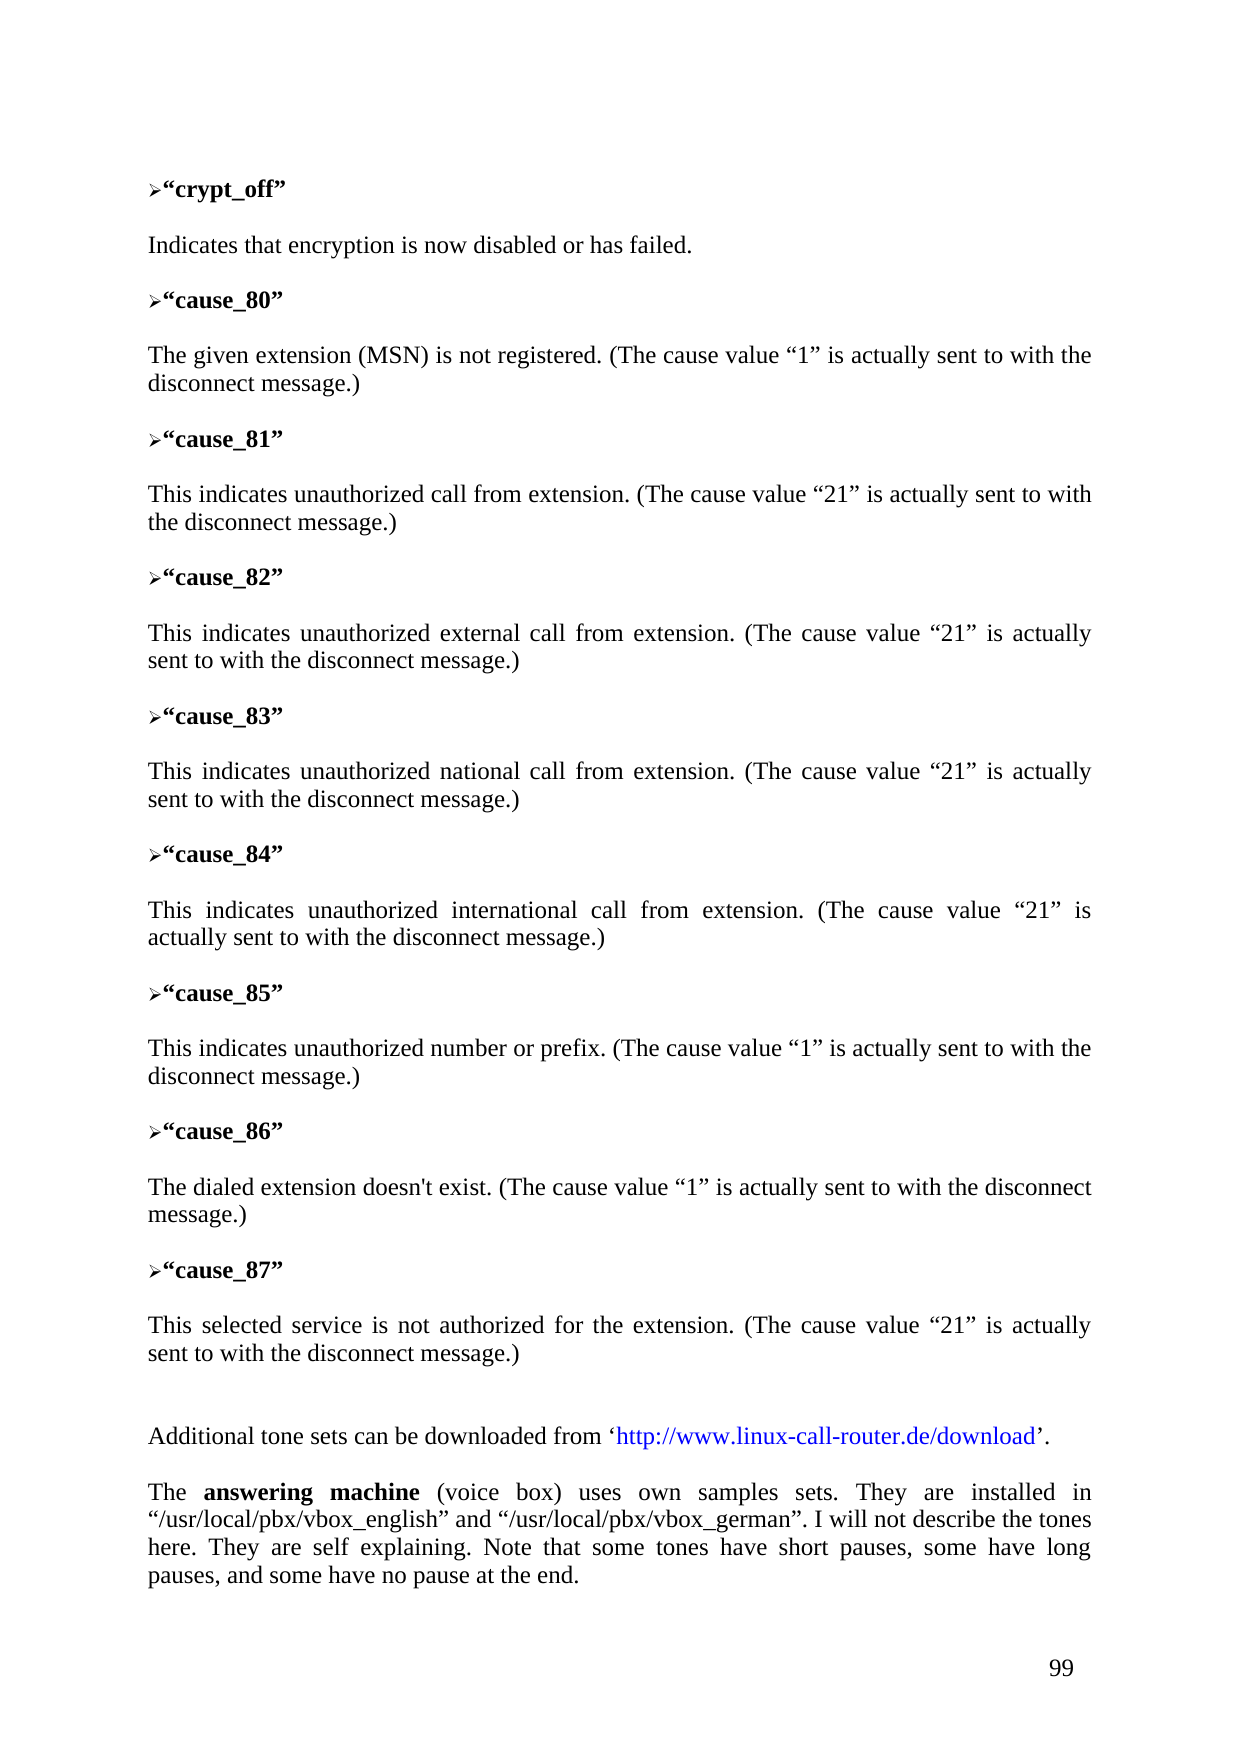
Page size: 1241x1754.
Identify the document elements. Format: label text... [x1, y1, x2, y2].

list “cause_80” [148, 286, 1092, 314]
list “cause_82” [148, 563, 1092, 591]
text The given extension (MSN) is not registered. (The cause value “1” is actually sent to with the disconnect message.) [148, 342, 1092, 397]
list “cause_81” [148, 425, 1092, 452]
text The answering machine (voice box) uses own samples sets. They are installed in “/usr/local/pbx/vbox_english” and “/usr/local/pbx/vbox_german”. I will not describe the tones here. They are self explaining. Note that some tones have short pauses, some have long pauses, and some have no pause at the end. [148, 1478, 1092, 1588]
list “cause_87” [148, 1256, 1092, 1284]
list “cause_85” [148, 979, 1092, 1007]
list “cause_86” [148, 1117, 1092, 1145]
text This indicates unauthorized number or prefix. (The cause value “1” is actually sent to with the disconnect message.) [148, 1034, 1092, 1090]
text The dialed extension doesn't exist. (The cause value “1” is actually sent to with the disconnect message.) [148, 1173, 1092, 1228]
list “cause_84” [148, 840, 1092, 868]
list “cause_83” [148, 702, 1092, 729]
text This selected service is not authorized for the extension. (The cause value “21” is actually sent to with the disconnect message.) [148, 1311, 1092, 1367]
list “crypt_off” [148, 175, 1092, 203]
text This indicates unauthorized national call from extension. (The cause value “21” is actually sent to with the disconnect message.) [148, 757, 1092, 813]
text This indicates unauthorized external call from extension. (The cause value “21” is actually sent to with the disconnect message.) [148, 619, 1092, 674]
text This indicates unauthorized international call from extension. (The cause value “21” is actually sent to with the disconnect message.) [148, 896, 1092, 951]
text Additional tone sets can be downloaded from ‘http://www.linux-call-router.de/download’. [148, 1422, 1092, 1450]
text Indicates that encryption is now disabled or has failed. [148, 231, 1092, 258]
text This indicates unauthorized call from extension. (The cause value “21” is actually sent to with the disconnect message.) [148, 480, 1092, 536]
